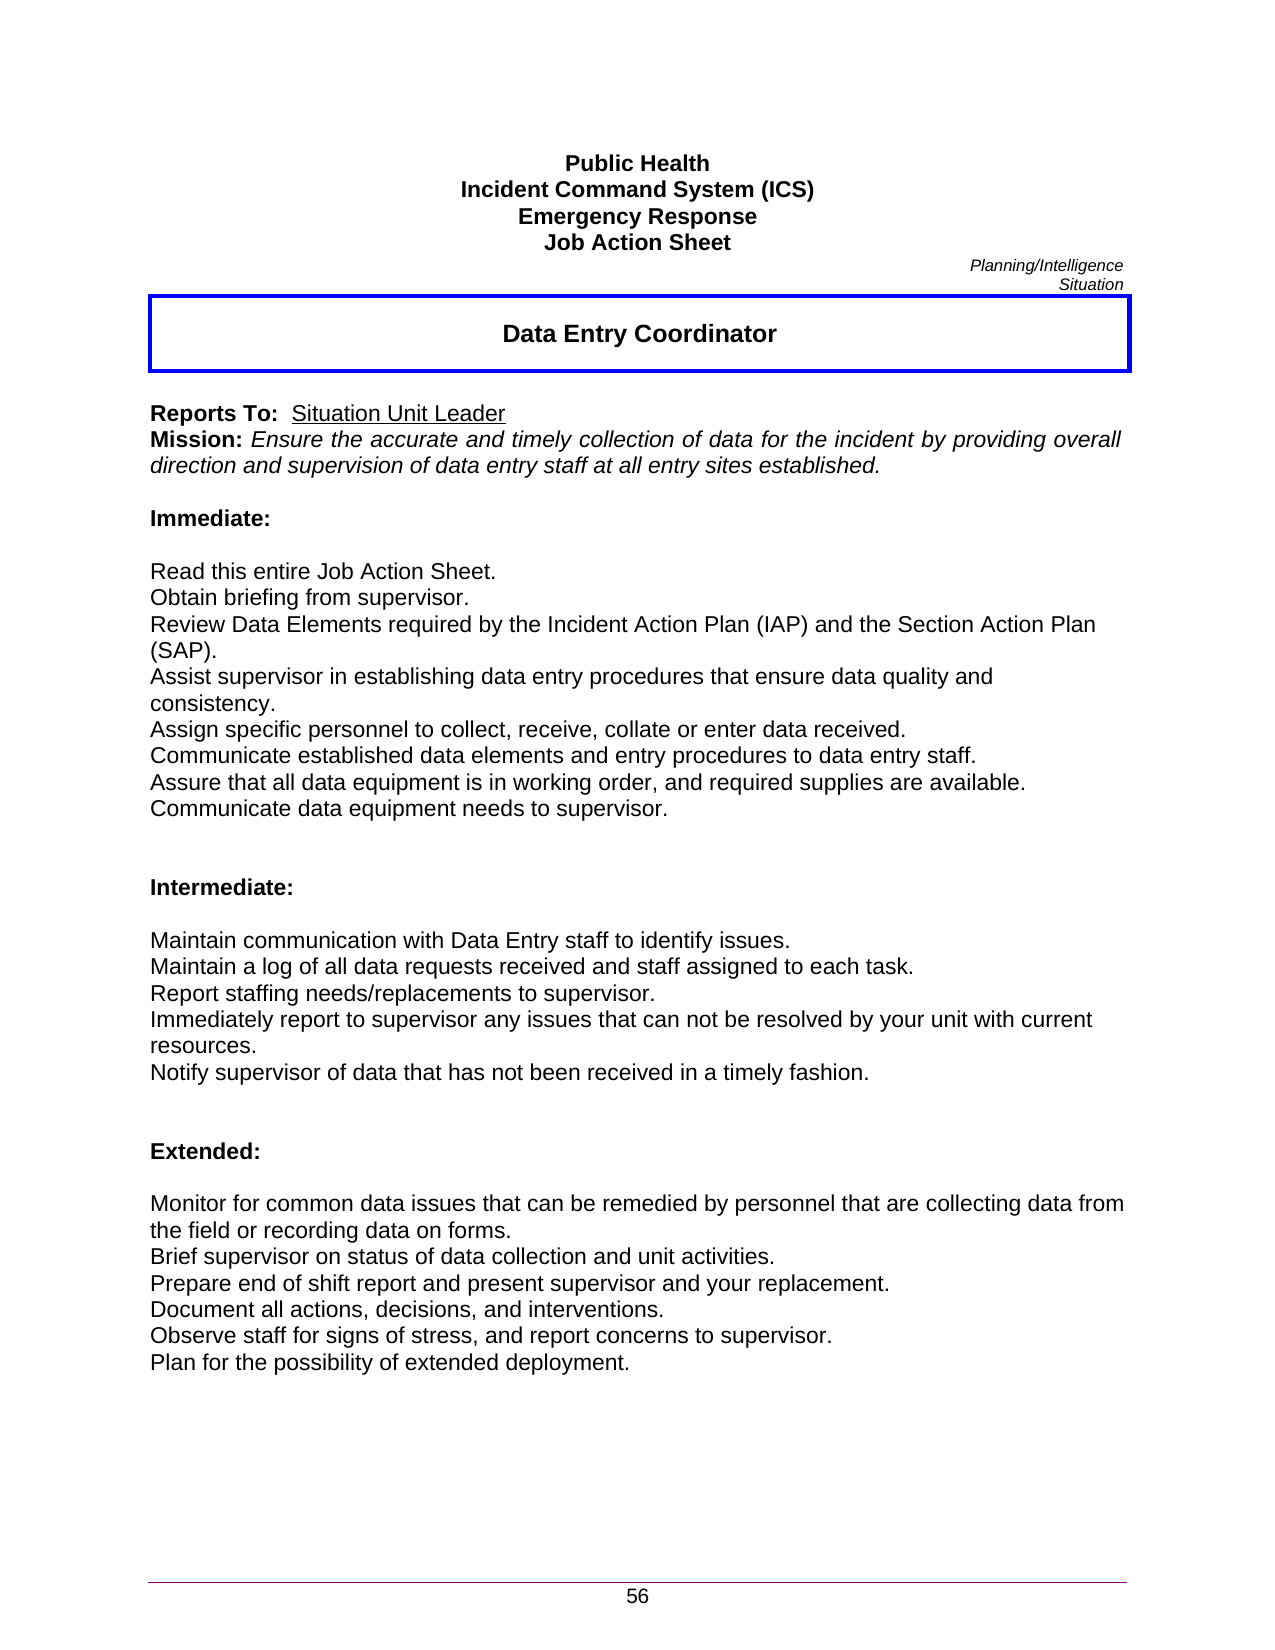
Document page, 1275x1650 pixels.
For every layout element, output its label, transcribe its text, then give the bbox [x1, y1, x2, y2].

subtitle Assign specific personnel to collect, receive, collate or enter data received. [150, 716, 1125, 742]
text Emergency Response [150, 203, 1125, 229]
subtitle Review Data Elements required by the Incident Action Plan (IAP) and the Section Action Plan (SAP). [150, 611, 1125, 663]
subtitle Communicate data equipment needs to supervisor. [150, 795, 1125, 821]
subtitle Notify supervisor of data that has not been received in a timely fashion. [150, 1059, 1125, 1085]
text Public Health [150, 150, 1125, 176]
text Immediate: [150, 505, 1125, 532]
table_header Data Entry Coordinator [152, 298, 1127, 369]
text Extended: [150, 1138, 1125, 1164]
subtitle Obtain briefing from supervisor. [150, 584, 1125, 611]
subtitle Maintain a log of all data requests received and staff assigned to each task. [150, 953, 1125, 979]
subtitle Brief supervisor on status of data collection and unit activities. [150, 1243, 1125, 1269]
text Incident Command System (ICS) [150, 176, 1125, 203]
subtitle Document all actions, decisions, and interventions. [150, 1296, 1125, 1322]
subtitle Maintain communication with Data Entry staff to identify issues. [150, 927, 1125, 953]
subtitle Read this entire Job Action Sheet. [150, 558, 1125, 584]
subtitle Communicate established data elements and entry procedures to data entry staff. [150, 742, 1125, 769]
text Reports To: Situation Unit Leader [150, 400, 1125, 426]
subtitle Immediately report to supervisor any issues that can not be resolved by your unit with current resources. [150, 1006, 1125, 1059]
text Situation [150, 274, 1125, 294]
text Job Action Sheet [150, 229, 1125, 255]
subtitle Plan for the possibility of extended deployment. [150, 1348, 1125, 1375]
text Intermediate: [150, 874, 1125, 901]
subtitle Assist supervisor in establishing data entry procedures that ensure data quality and consistency. [150, 663, 1125, 716]
subtitle Prepare end of shift report and present supervisor and your replacement. [150, 1269, 1125, 1296]
subtitle Report staffing needs/replacements to supervisor. [150, 979, 1125, 1006]
text Mission: Ensure the accurate and timely collection of data for the incident by providing overall direction and supervision of data entry staff at all entry sites established. [150, 426, 1125, 479]
text Planning/Intelligence [150, 255, 1125, 274]
subtitle Assure that all data equipment is in working order, and required supplies are available. [150, 769, 1125, 795]
subtitle Monitor for common data issues that can be remedied by personnel that are collecting data from the field or recording data on forms. [150, 1190, 1125, 1243]
subtitle Observe staff for signs of stress, and report concerns to supervisor. [150, 1322, 1125, 1348]
